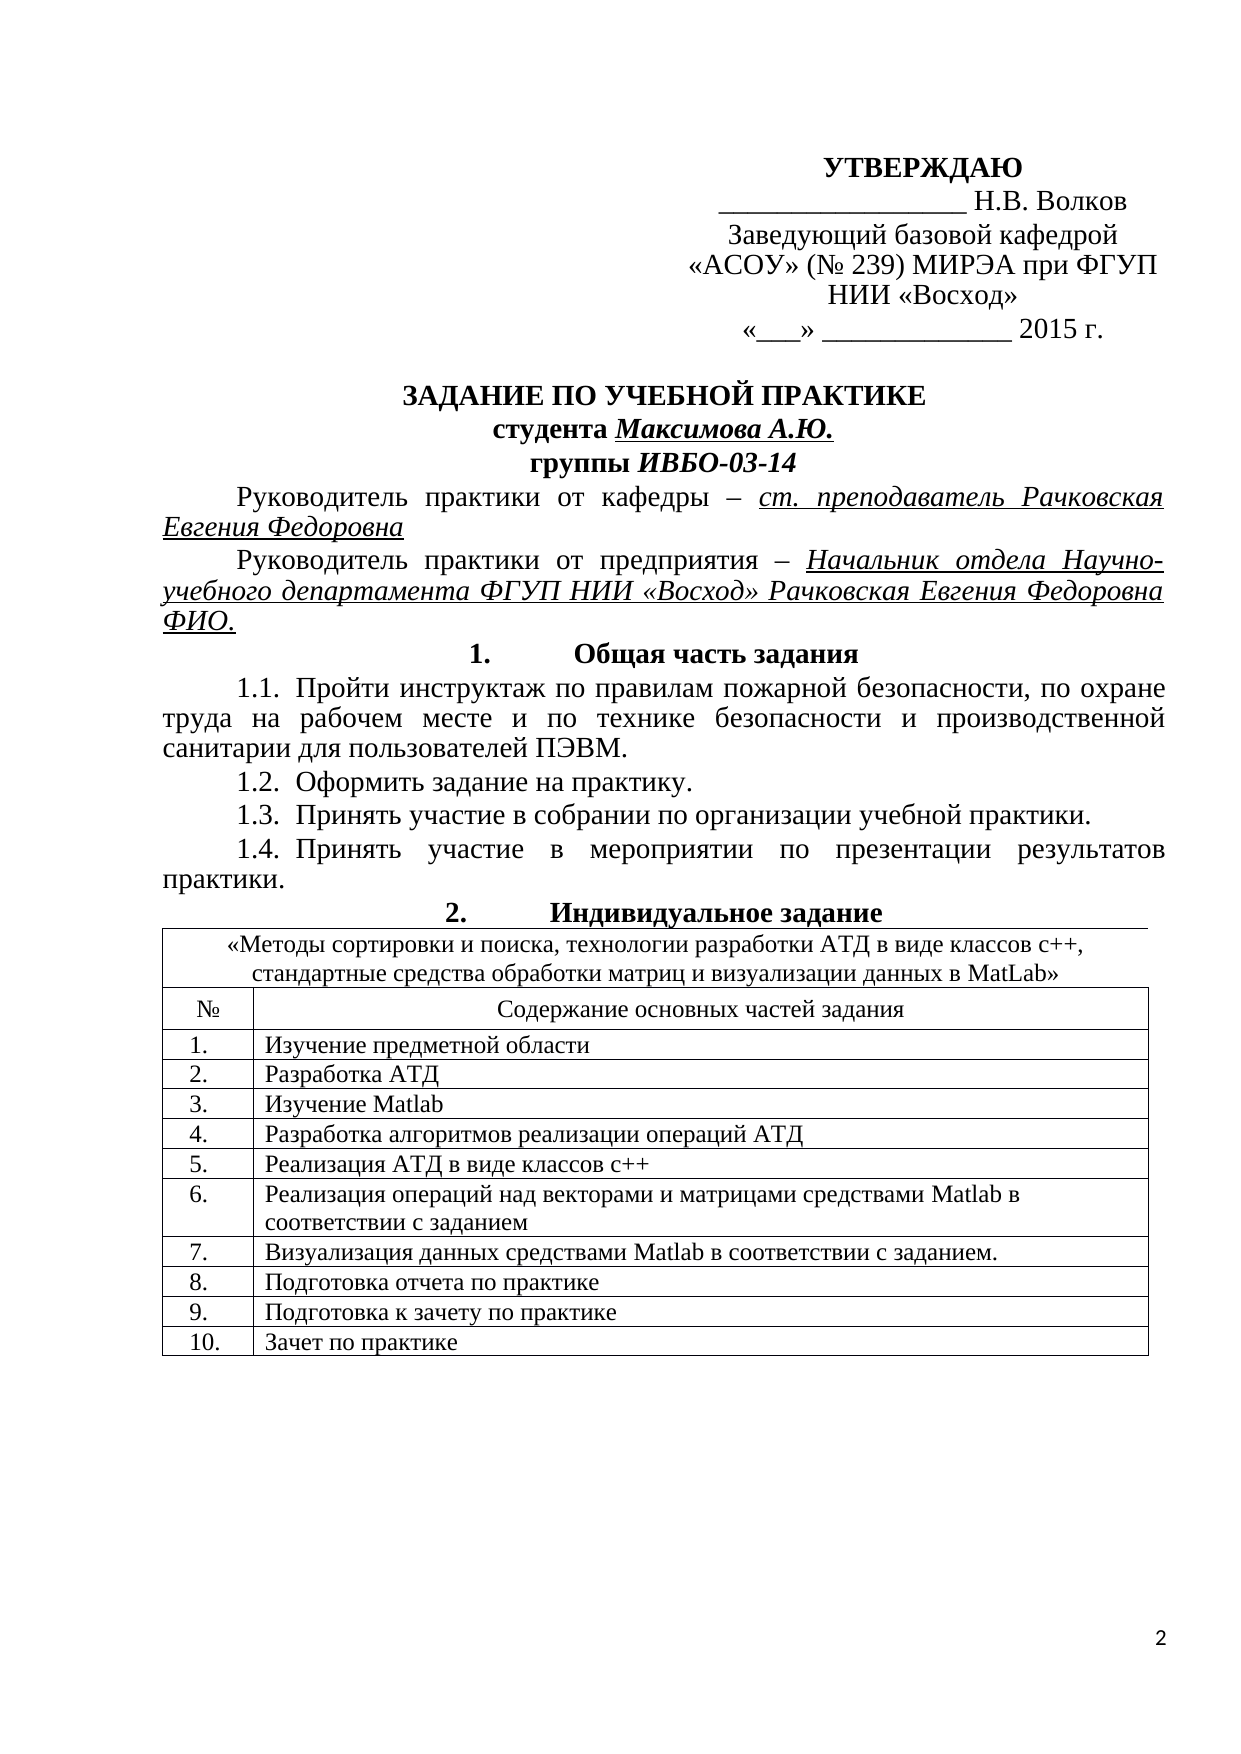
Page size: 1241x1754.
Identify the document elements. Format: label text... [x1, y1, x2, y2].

text группы ИВБО-03-14 [162, 445, 1166, 479]
list Индивидуальное задание [161, 895, 1166, 928]
table_cell [163, 1297, 253, 1326]
list Пройти инструктаж по правилам пожарной безопасности, по охране труда на рабочем месте и по технике безопасности и производственной санитарии для пользователей ПЭВМ. [162, 670, 1166, 764]
table_cell [163, 1119, 253, 1148]
text Руководитель практики от предприятия – Начальник отдела Научно-учебного департамента ФГУП НИИ «Восход» Рачковская Евгения Федоровна ФИО. [162, 542, 1166, 636]
table_cell Разработка алгоритмов реализации операций АТД [254, 1119, 1148, 1148]
table_cell [163, 1179, 253, 1236]
table_cell [163, 1327, 253, 1355]
text Руководитель практики от кафедры – ст. преподаватель Рачковская Евгения Федоровна [162, 479, 1166, 542]
text УТВЕРЖДАЮ [162, 150, 1166, 183]
table_cell [163, 1030, 253, 1058]
table_cell [163, 1267, 253, 1296]
table_cell Зачет по практике [254, 1327, 1148, 1355]
list Принять участие в собрании по организации учебной практики. [162, 797, 1166, 831]
list Принять участие в мероприятии по презентации результатов практики. [162, 831, 1166, 895]
table_cell [163, 1237, 253, 1266]
table_cell Изучение предметной области [254, 1030, 1148, 1058]
table_cell Визуализация данных средствами Matlab в соответствии с заданием. [254, 1237, 1148, 1266]
table_header «Методы сортировки и поиска, технологии разработки АТД в виде классов с++, стандартные средства обработки матриц и визуализации данных в MatLab» [163, 929, 1148, 987]
table_cell [163, 1149, 253, 1178]
text _________________ Н.В. Волков [162, 183, 1166, 217]
table_cell Реализация операций над векторами и матрицами средствами Matlab в соответствии с заданием [254, 1179, 1148, 1236]
table_cell Подготовка к зачету по практике [254, 1297, 1148, 1326]
text «___» _____________ 2015 г. [162, 311, 1166, 344]
table_cell Содержание основных частей задания [254, 988, 1148, 1029]
table_cell [163, 1089, 253, 1118]
list Общая часть задания [161, 636, 1166, 670]
table_cell Реализация АТД в виде классов с++ [254, 1149, 1148, 1178]
table_cell № [163, 988, 253, 1029]
table_cell Подготовка отчета по практике [254, 1267, 1148, 1296]
text ЗАДАНИЕ ПО УЧЕБНОЙ ПРАКТИКЕ [162, 378, 1166, 412]
table_cell Изучение Matlab [254, 1089, 1148, 1118]
list Оформить задание на практику. [162, 764, 1166, 797]
text студента Максимова А.Ю. [162, 412, 1166, 445]
table_cell Разработка АТД [254, 1060, 1148, 1088]
text Заведующий базовой кафедрой «АСОУ» (№ 239) МИРЭА при ФГУП НИИ «Восход» [679, 217, 1166, 311]
table_cell [163, 1060, 253, 1088]
